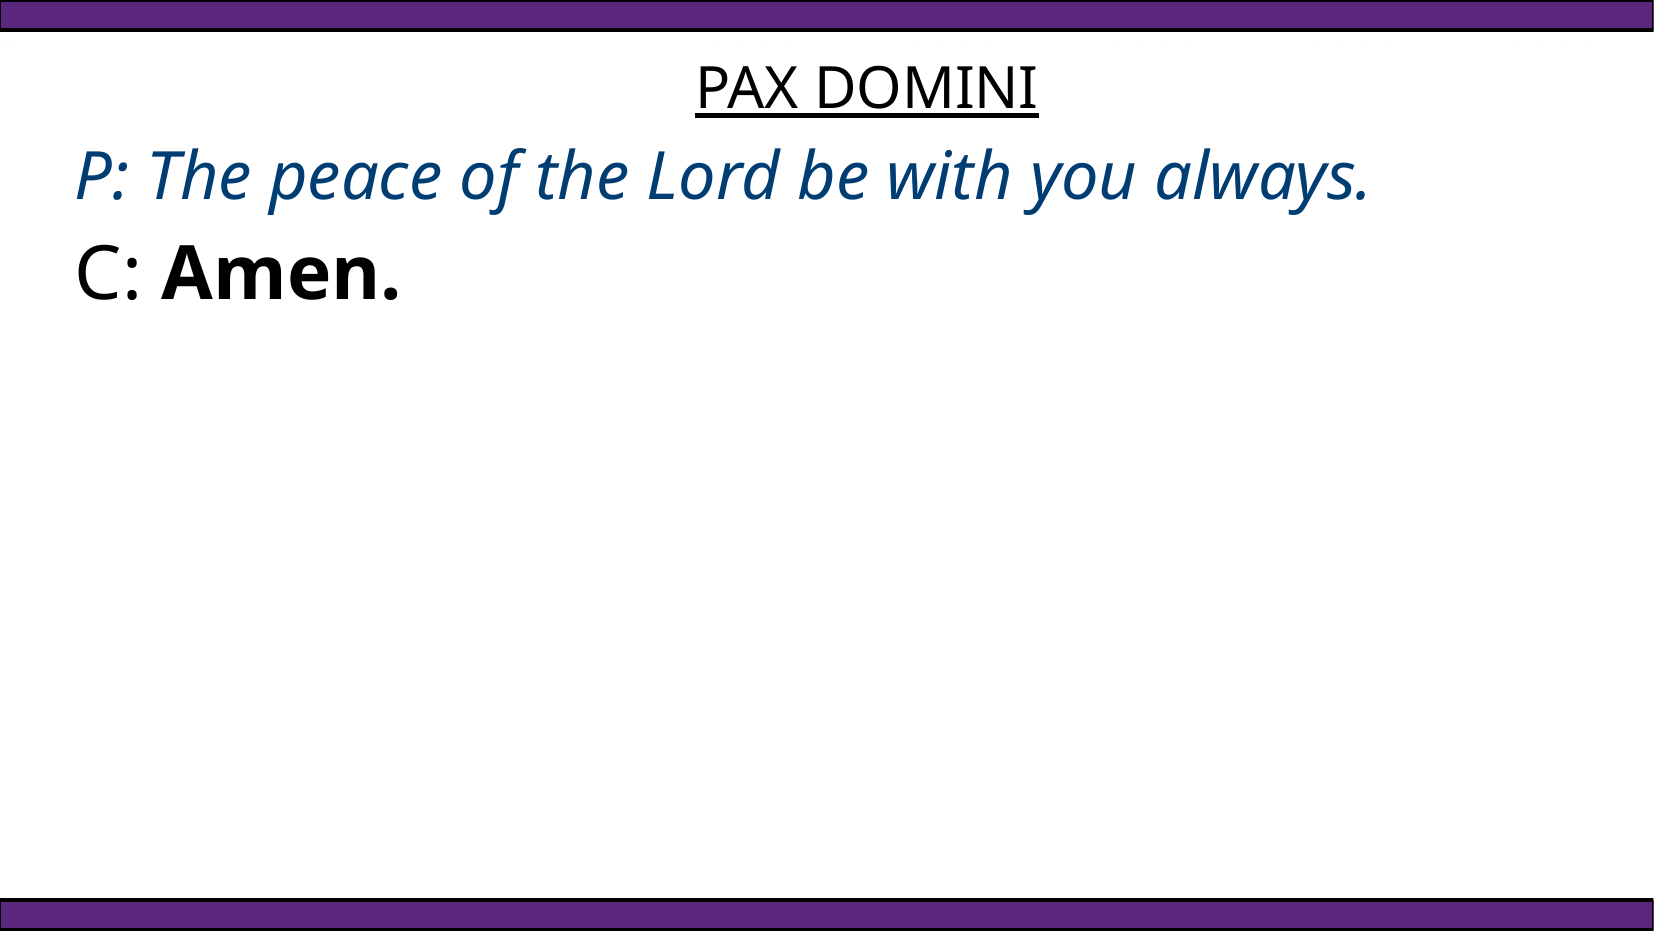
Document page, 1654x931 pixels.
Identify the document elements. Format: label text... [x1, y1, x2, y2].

picture [0, 31, 1654, 900]
text_box [0, 0, 1654, 31]
text_box PAX DOMINI P: The peace of the Lord be with you always. C: Amen. [60, 30, 1606, 323]
text_box [0, 900, 1654, 931]
